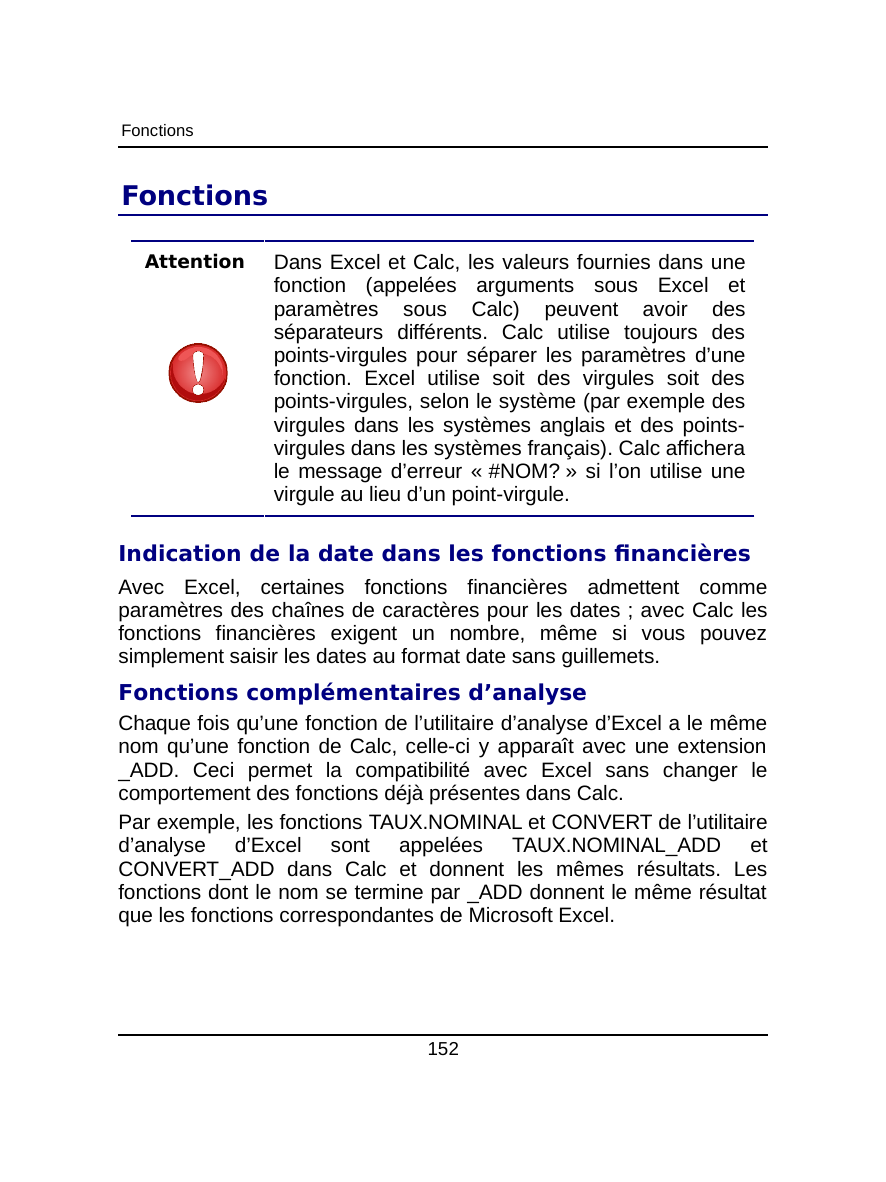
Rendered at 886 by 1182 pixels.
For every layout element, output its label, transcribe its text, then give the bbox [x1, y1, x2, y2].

text Avec Excel, certaines fonctions financières admettent comme paramètres des chaînes de caractères pour les dates ; avec Calc les fonctions financières exigent un nombre, même si vous pouvez simplement saisir les dates au format date sans guillemets. [118, 576, 768, 668]
table_header Attention [131, 242, 264, 515]
subtitle Fonctions complémentaires d’analyse [118, 680, 768, 706]
text Chaque fois qu’une fonction de l’utilitaire d’analyse d’Excel a le même nom qu’une fonction de Calc, celle-ci y apparaît avec une extension _ADD. Ceci permet la compatibilité avec Excel sans changer le comportement des fonctions déjà présentes dans Calc. [118, 712, 768, 805]
subtitle Fonctions [118, 177, 768, 214]
text Par exemple, les fonctions TAUX.NOMINAL et CONVERT de l’utilitaire d’analyse d’Excel sont appelées TAUX.NOMINAL_ADD et CONVERT_ADD dans Calc et donnent les mêmes résultats. Les fonctions dont le nom se termine par _ADD donnent le même résultat que les fonctions correspondantes de Microsoft Excel. [118, 811, 768, 927]
table_header Dans Excel et Calc, les valeurs fournies dans une fonction (appelées arguments sous Excel et paramètres sous Calc) peuvent avoir des séparateurs différents. Calc utilise toujours des points-virgules pour séparer les paramètres d’une fonction. Excel utilise soit des virgules soit des points-virgules, selon le système (par exemple des virgules dans les systèmes anglais et des points-virgules dans les systèmes français). Calc affichera le message d’erreur « #NOM? » si l’on utilise une virgule au lieu d’un point-virgule. [265, 242, 754, 515]
picture [168, 343, 228, 403]
subtitle Indication de la date dans les fonctions financières [118, 541, 768, 567]
